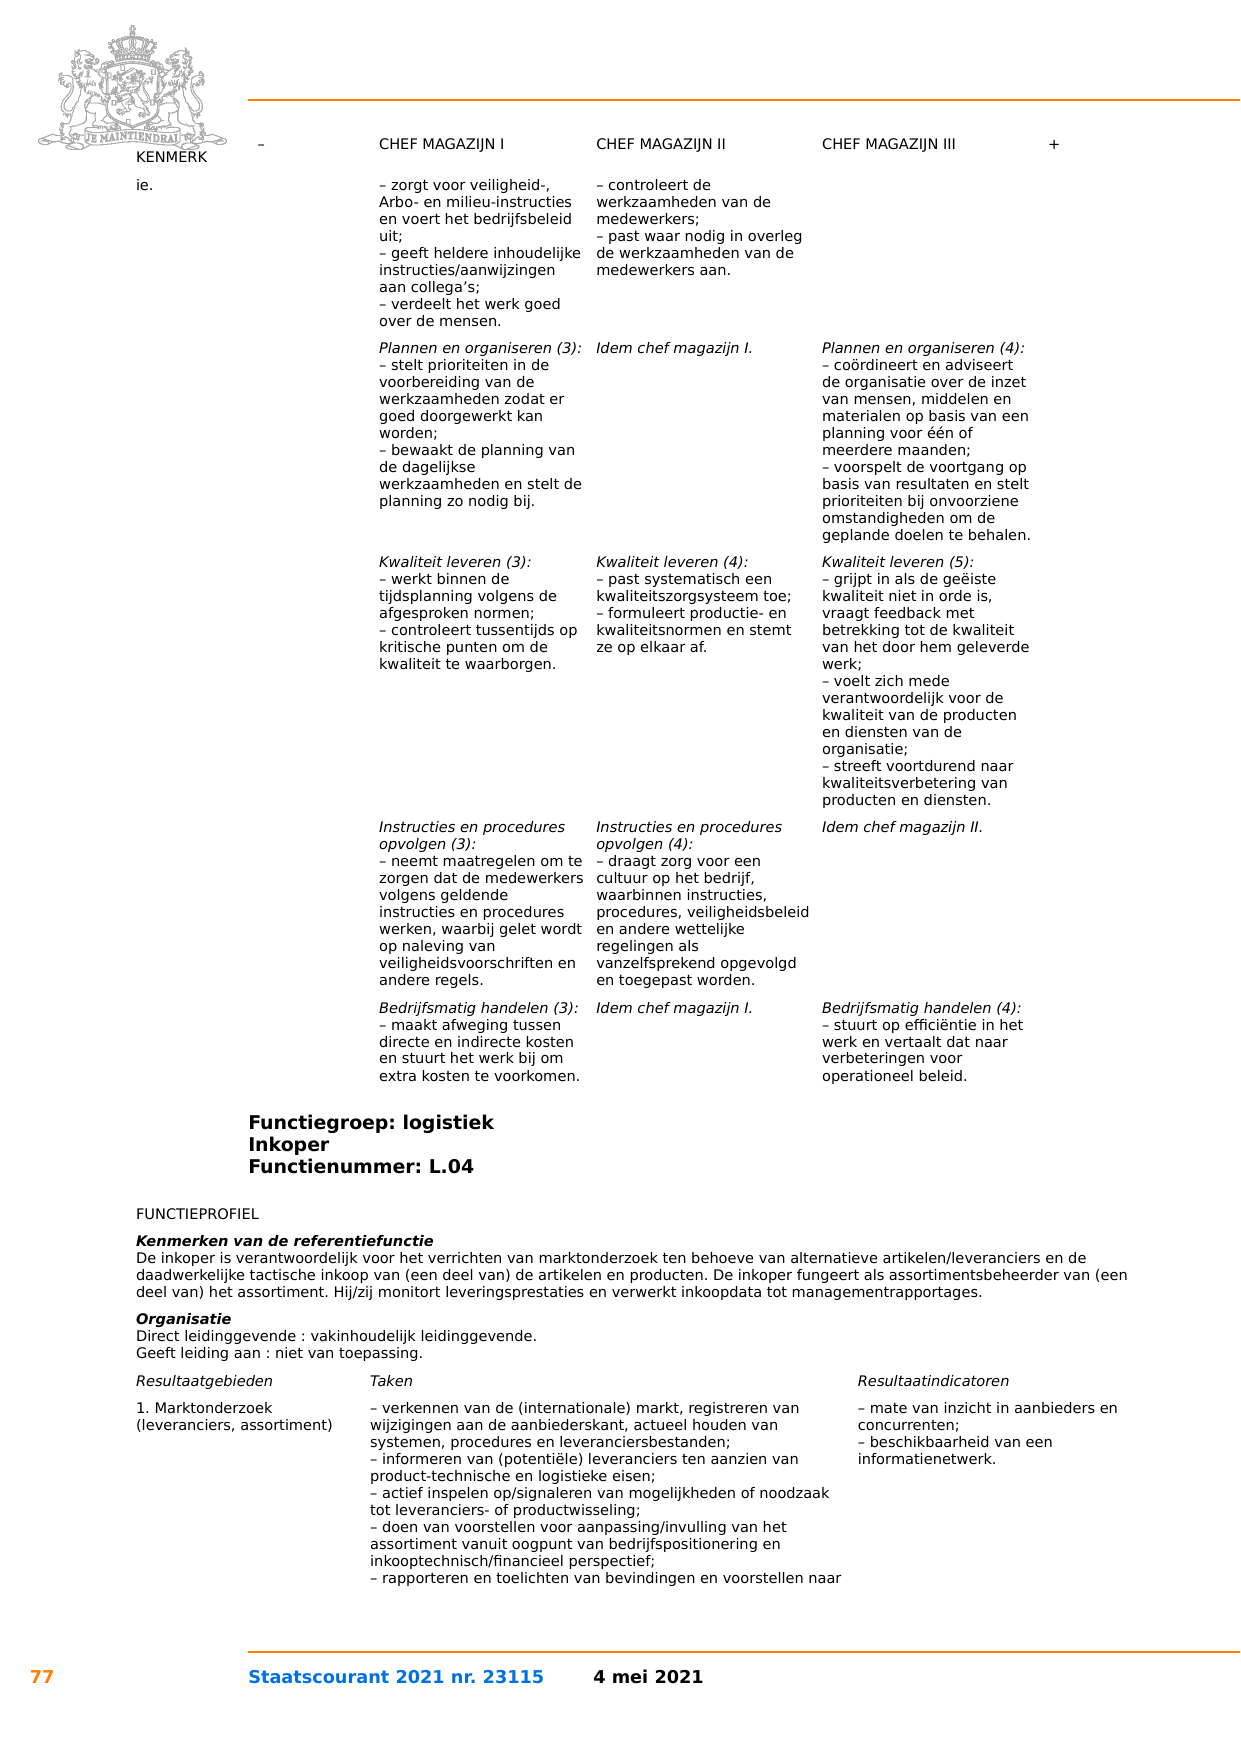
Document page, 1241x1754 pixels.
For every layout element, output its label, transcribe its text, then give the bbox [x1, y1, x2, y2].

table_cell Plannen en organiseren (4): – coördineert en adviseert de organisatie over de inzet van mensen, middelen en materialen op basis van een planning voor één of meerdere maanden; – voorspelt de voortgang op basis van resultaten en stelt prioriteiten bij onvoorziene omstandigheden om de geplande doelen te behalen. [817, 335, 1041, 548]
table_cell Plannen en organiseren (3): – stelt prioriteiten in de voorbereiding van de werkzaamheden zodat er goed doorgewerkt kan worden; – bewaakt de planning van de dagelijkse werkzaamheden en stelt de planning zo nodig bij. [373, 335, 590, 548]
table_cell Kenmerken van de referentiefunctie De inkoper is verantwoordelijk voor het verrichten van marktonderzoek ten behoeve van alternatieve artikelen/leveranciers en de daadwerkelijke tactische inkoop van (een deel van) de artikelen en producten. De inkoper fungeert als assortimentsbeheerder van (een deel van) het assortiment. Hij/zij monitort leveringsprestaties en verwerkt inkoopdata tot managementrapportages. [131, 1228, 1163, 1306]
table_cell Organisatie Direct leidinggevende : vakinhoudelijk leidinggevende. Geeft leiding aan : niet van toepassing. [131, 1307, 1163, 1367]
table_cell Instructies en procedures opvolgen (4): – draagt zorg voor een cultuur op het bedrijf, waarbinnen instructies, procedures, veiligheidsbeleid en andere wettelijke regelingen als vanzelfsprekend opgevolgd en toegepast worden. [591, 815, 816, 994]
table_cell [1042, 172, 1163, 1089]
table_cell – zorgt voor veiligheid-, Arbo- en milieu-instructies en voert het bedrijfsbeleid uit; – geeft heldere inhoudelijke instructies/aanwijzingen aan collega’s; – verdeelt het werk goed over de mensen. [373, 172, 590, 334]
text Functiegroep: logistiek [248, 1112, 1163, 1134]
table_cell [252, 172, 372, 1089]
table_cell Resultaatgebieden [131, 1368, 364, 1394]
picture [38, 25, 227, 150]
table_cell Kwaliteit leveren (4): – past systematisch een kwaliteitszorgsysteem toe; – formuleert productie- en kwaliteitsnormen en stemt ze op elkaar af. [591, 550, 816, 813]
table_header KENMERK [131, 131, 251, 171]
table_header + [1042, 131, 1163, 171]
table_cell Kwaliteit leveren (5): – grijpt in als de geëiste kwaliteit niet in orde is, vraagt feedback met betrekking tot de kwaliteit van het door hem geleverde werk; – voelt zich mede verantwoordelijk voor de kwaliteit van de producten en diensten van de organisatie; – streeft voortdurend naar kwaliteitsverbetering van producten en diensten. [817, 550, 1041, 813]
table_cell ie. [131, 172, 251, 1089]
text Functienummer: L.04 [248, 1156, 1163, 1178]
text Inkoper [248, 1134, 1163, 1156]
table_header – [252, 131, 372, 171]
table_cell 1. Marktonderzoek (leveranciers, assortiment) [131, 1395, 364, 1591]
table_header CHEF MAGAZIJN I [373, 131, 590, 171]
table_header CHEF MAGAZIJN II [591, 131, 816, 171]
table_cell Instructies en procedures opvolgen (3): – neemt maatregelen om te zorgen dat de medewerkers volgens geldende instructies en procedures werken, waarbij gelet wordt op naleving van veiligheidsvoorschriften en andere regels. [373, 815, 590, 994]
table_header CHEF MAGAZIJN III [817, 131, 1041, 171]
table_cell Resultaatindicatoren [852, 1368, 1163, 1394]
table_cell – mate van inzicht in aanbieders en concurrenten; – beschikbaarheid van een informatienetwerk. [852, 1395, 1163, 1591]
table_cell – controleert de werkzaamheden van de medewerkers; – past waar nodig in overleg de werkzaamheden van de medewerkers aan. [591, 172, 816, 334]
table_header FUNCTIEPROFIEL [131, 1201, 1163, 1227]
table_cell Bedrijfsmatig handelen (3): – maakt afweging tussen directe en indirecte kosten en stuurt het werk bij om extra kosten te voorkomen. [373, 995, 590, 1089]
table_cell – verkennen van de (internationale) markt, registreren van wijzigingen aan de aanbiederskant, actueel houden van systemen, procedures en leveranciersbestanden; – informeren van (potentiële) leveranciers ten aanzien van product-technische en logistieke eisen; – actief inspelen op/signaleren van mogelijkheden of noodzaak tot leveranciers- of productwisseling; – doen van voorstellen voor aanpassing/invulling van het assortiment vanuit oogpunt van bedrijfspositionering en inkooptechnisch/financieel perspectief; – rapporteren en toelichten van bevindingen en voorstellen naar [365, 1395, 851, 1591]
table_cell Idem chef magazijn I. [591, 995, 816, 1089]
table_cell Bedrijfsmatig handelen (4): – stuurt op efficiëntie in het werk en vertaalt dat naar verbeteringen voor operationeel beleid. [817, 995, 1041, 1089]
table_cell Kwaliteit leveren (3): – werkt binnen de tijdsplanning volgens de afgesproken normen; – controleert tussentijds op kritische punten om de kwaliteit te waarborgen. [373, 550, 590, 813]
table_cell Idem chef magazijn II. [817, 815, 1041, 994]
table_cell [817, 172, 1041, 334]
table_cell Idem chef magazijn I. [591, 335, 816, 548]
table_cell Taken [365, 1368, 851, 1394]
